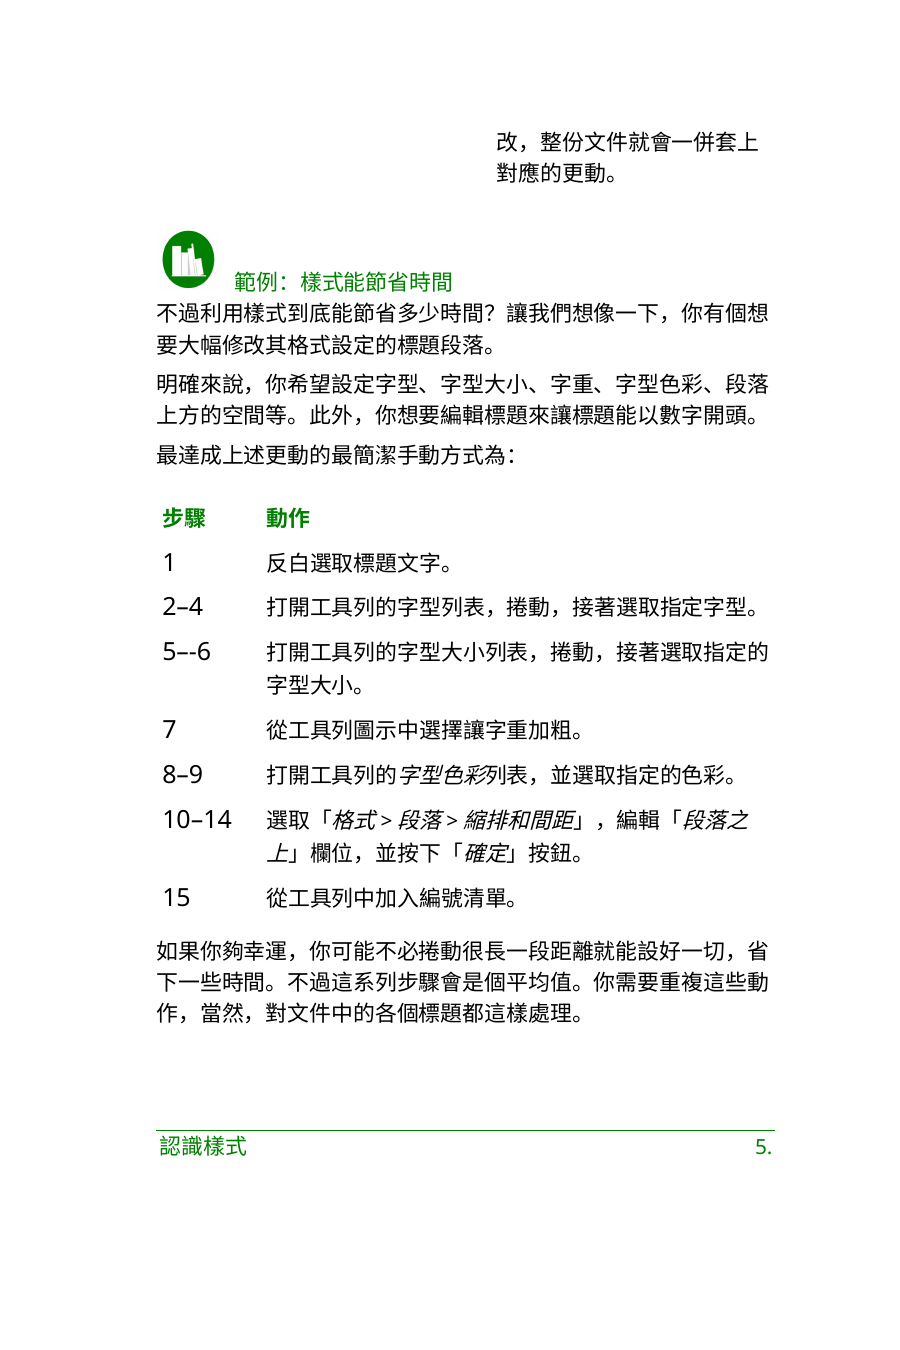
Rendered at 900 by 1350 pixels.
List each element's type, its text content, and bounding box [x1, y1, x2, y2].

table_header 動作 [260, 494, 775, 538]
table_header 步驟 [156, 494, 260, 538]
table_cell 從工具列中加入編號清單。 [260, 874, 775, 919]
table_cell 改，整份文件就會一併套上對應的更動。 [465, 125, 775, 196]
table_cell 反白選取標題文字。 [260, 539, 775, 583]
table_cell 10–14 [156, 796, 260, 874]
table_cell [156, 125, 465, 196]
table_cell 打開工具列的字型列表，捲動，接著選取指定字型。 [260, 583, 775, 628]
picture [157, 228, 220, 291]
table_cell 8–9 [156, 751, 260, 796]
table_cell 5–-6 [156, 628, 260, 706]
text 如果你夠幸運，你可能不必捲動很長一段距離就能設好一切，省下一些時間。不過這系列步驟會是個平均值。你需要重複這些動作，當然，對文件中的各個標題都這樣處理。 [156, 934, 775, 1028]
table_cell 2–4 [156, 583, 260, 628]
subtitle 範例：樣式能節省時間 [156, 227, 775, 297]
table_cell 1 [156, 539, 260, 583]
text 明確來說，你希望設定字型、字型大小、字重、字型色彩、段落上方的空間等。此外，你想要編輯標題來讓標題能以數字開頭。 [156, 368, 775, 430]
text 最達成上述更動的最簡潔手動方式為： [156, 438, 775, 470]
table_cell 7 [156, 706, 260, 751]
table_cell 打開工具列的字型大小列表，捲動，接著選取指定的字型大小。 [260, 628, 775, 706]
text 不過利用樣式到底能節省多少時間？讓我們想像一下，你有個想要大幅修改其格式設定的標題段落。 [156, 297, 775, 359]
table_cell 選取「格式 > 段落 > 縮排和間距」，編輯「段落之上」欄位，並按下「確定」按鈕。 [260, 796, 775, 874]
table_cell 15 [156, 874, 260, 919]
table_cell 打開工具列的字型色彩列表，並選取指定的色彩。 [260, 751, 775, 796]
table_cell 從工具列圖示中選擇讓字重加粗。 [260, 706, 775, 751]
